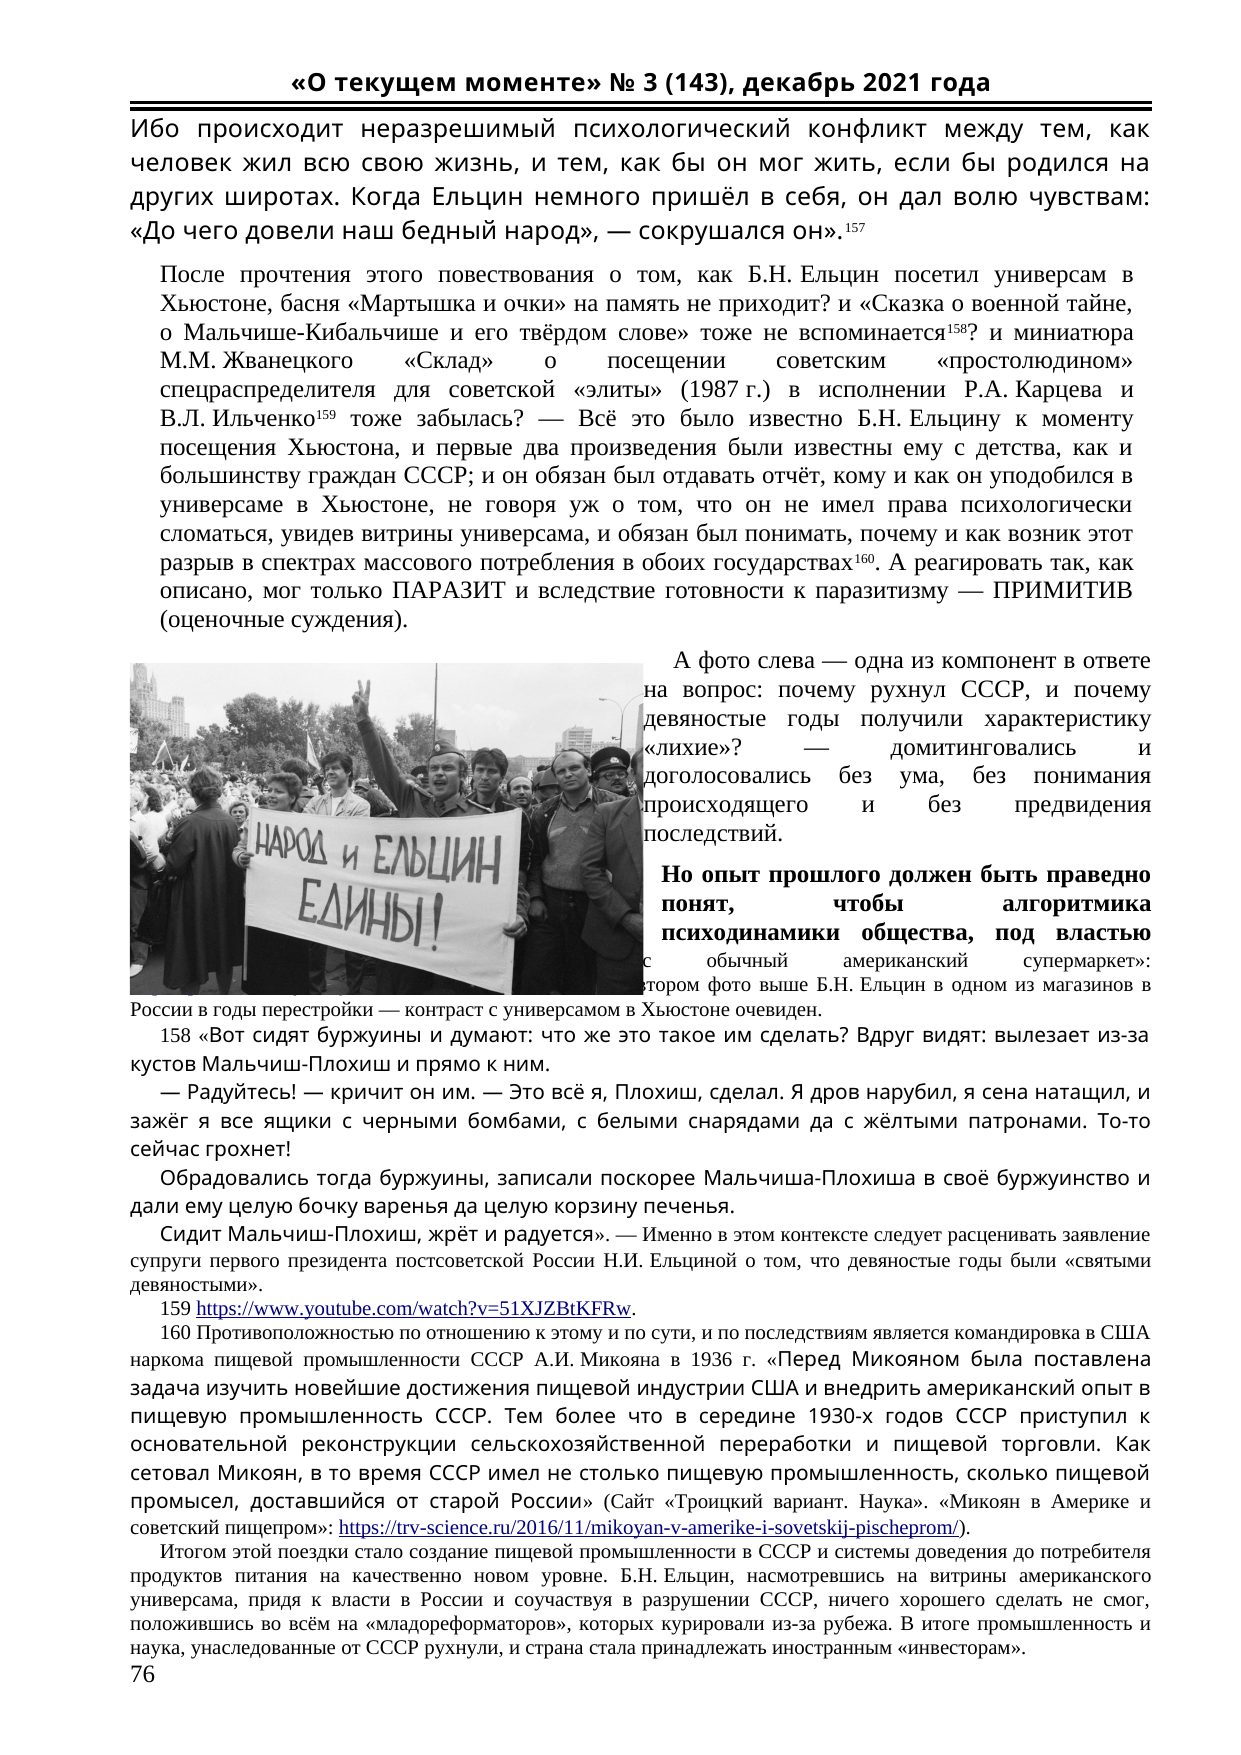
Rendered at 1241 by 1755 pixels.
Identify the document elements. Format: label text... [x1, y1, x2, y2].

text «Вот сидят буржуины и думают: что же это такое им сделать? Вдруг видят: вылезает из-за кустов Мальчиш-Плохиш и прямо к ним. [130, 1021, 1152, 1077]
text Противоположностью по отношению к этому и по сути, и по последствиям является командировка в США наркома пищевой промышленности СССР А.И. Микояна в 1936 г. «Перед Микояном была поставлена задача изучить новейшие достижения пищевой индустрии США и внедрить американский опыт в пищевую промышленность СССР. Тем более что в середине 1930-х годов СССР приступил к основательной реконструкции сельскохозяйственной переработки и пищевой торговли. Как сетовал Микоян, в то время СССР имел не столько пищевую промышленность, сколько пищевой промысел, доставшийся от старой России» (Сайт «Троицкий вариант. Наука». «Микоян в Америке и советский пищепром»: https://trv-science.ru/2016/11/mikoyan-v-amerike-i-sovetskij-pischeprom/). [130, 1320, 1152, 1539]
text https://www.youtube.com/watch?v=51XJZBtKFRw. [130, 1296, 1152, 1320]
text «Как Бориса Ельцина потряс обычный американский супермаркет»: https://picturehistory.livejournal.com/4915374.html. — На втором фото выше Б.Н. Ельцин в одном из магазинов в России в годы перестройки — контраст с универсамом в Хьюстоне очевиден. [130, 948, 1152, 1021]
text Сидит Мальчиш-Плохиш, жрёт и радуется». — Именно в этом контексте следует расценивать заявление супруги первого президента постсоветской России Н.И. Ельциной о том, что девяностые годы были «святыми девяностыми». [130, 1219, 1152, 1296]
text Обрадовались тогда буржуины, записали поскорее Мальчиша-Плохиша в своё буржуинство и дали ему целую бочку варенья да целую корзину печенья. [130, 1163, 1152, 1219]
text Но опыт прошлого должен быть праведно понят, чтобы алгоритмика психодинамики общества, под властью [644, 859, 1152, 946]
text А фото слева — одна из компонент в ответе на вопрос: почему рухнул СССР, и почему девяностые годы получили характеристику «лихие»? — домитинговались и доголосовались без ума, без понимания происходящего и без предвидения последствий. [130, 646, 1152, 847]
text Итогом этой поездки стало создание пищевой промышленности в СССР и системы доведения до потребителя продуктов питания на качественно новом уровне. Б.Н. Ельцин, насмотревшись на витрины американского универсама, придя к власти в России и соучаствуя в разрушении СССР, ничего хорошего сделать не смог, положившись во всём на «младореформаторов», которых курировали из-за рубежа. В итоге промышленность и наука, унаследованные от СССР рухнули, и страна стала принадлежать иностранным «инвесторам». [130, 1539, 1152, 1659]
text Ибо происходит неразрешимый психологический конфликт между тем, как человек жил всю свою жизнь, и тем, как бы он мог жить, если бы родился на других широтах. Когда Ельцин немного пришёл в себя, он дал волю чувствам: «До чего довели наш бедный народ», — сокрушался он». [130, 111, 1152, 247]
text — Радуйтесь! — кричит он им. — Это всё я, Плохиш, сделал. Я дров нарубил, я сена натащил, и зажёг я все ящики с черными бомбами, с белыми снарядами да с жёлтыми патронами. То-то сейчас грохнет! [130, 1077, 1152, 1163]
text После прочтения этого повествования о том, как Б.Н. Ельцин посетил универсам в Хьюстоне, басня «Мартышка и очки» на память не приходит? и «Сказка о военной тайне, о Мальчише-Кибальчише и его твёрдом слове» тоже не вспоминается? и миниатюра М.М. Жванецкого «Склад» о посещении советским «простолюдином» спецраспределителя для советской «элиты» (1987 г.) в исполнении Р.А. Карцева и В.Л. Ильченко тоже забылась? — Всё это было известно Б.Н. Ельцину к моменту посещения Хьюстона, и первые два произведения были известны ему с детства, как и большинству граждан СССР; и он обязан был отдавать отчёт, кому и как он уподобился в универсаме в Хьюстоне, не говоря уж о том, что он не имел права психологически сломаться, увидев витрины универсама, и обязан был понимать, почему и как возник этот разрыв в спектрах массового потребления в обоих государствах. А реагировать так, как описано, мог только ПАРАЗИТ и вследствие готовности к паразитизму — ПРИМИТИВ (оценочные суждения). [159, 259, 1134, 633]
